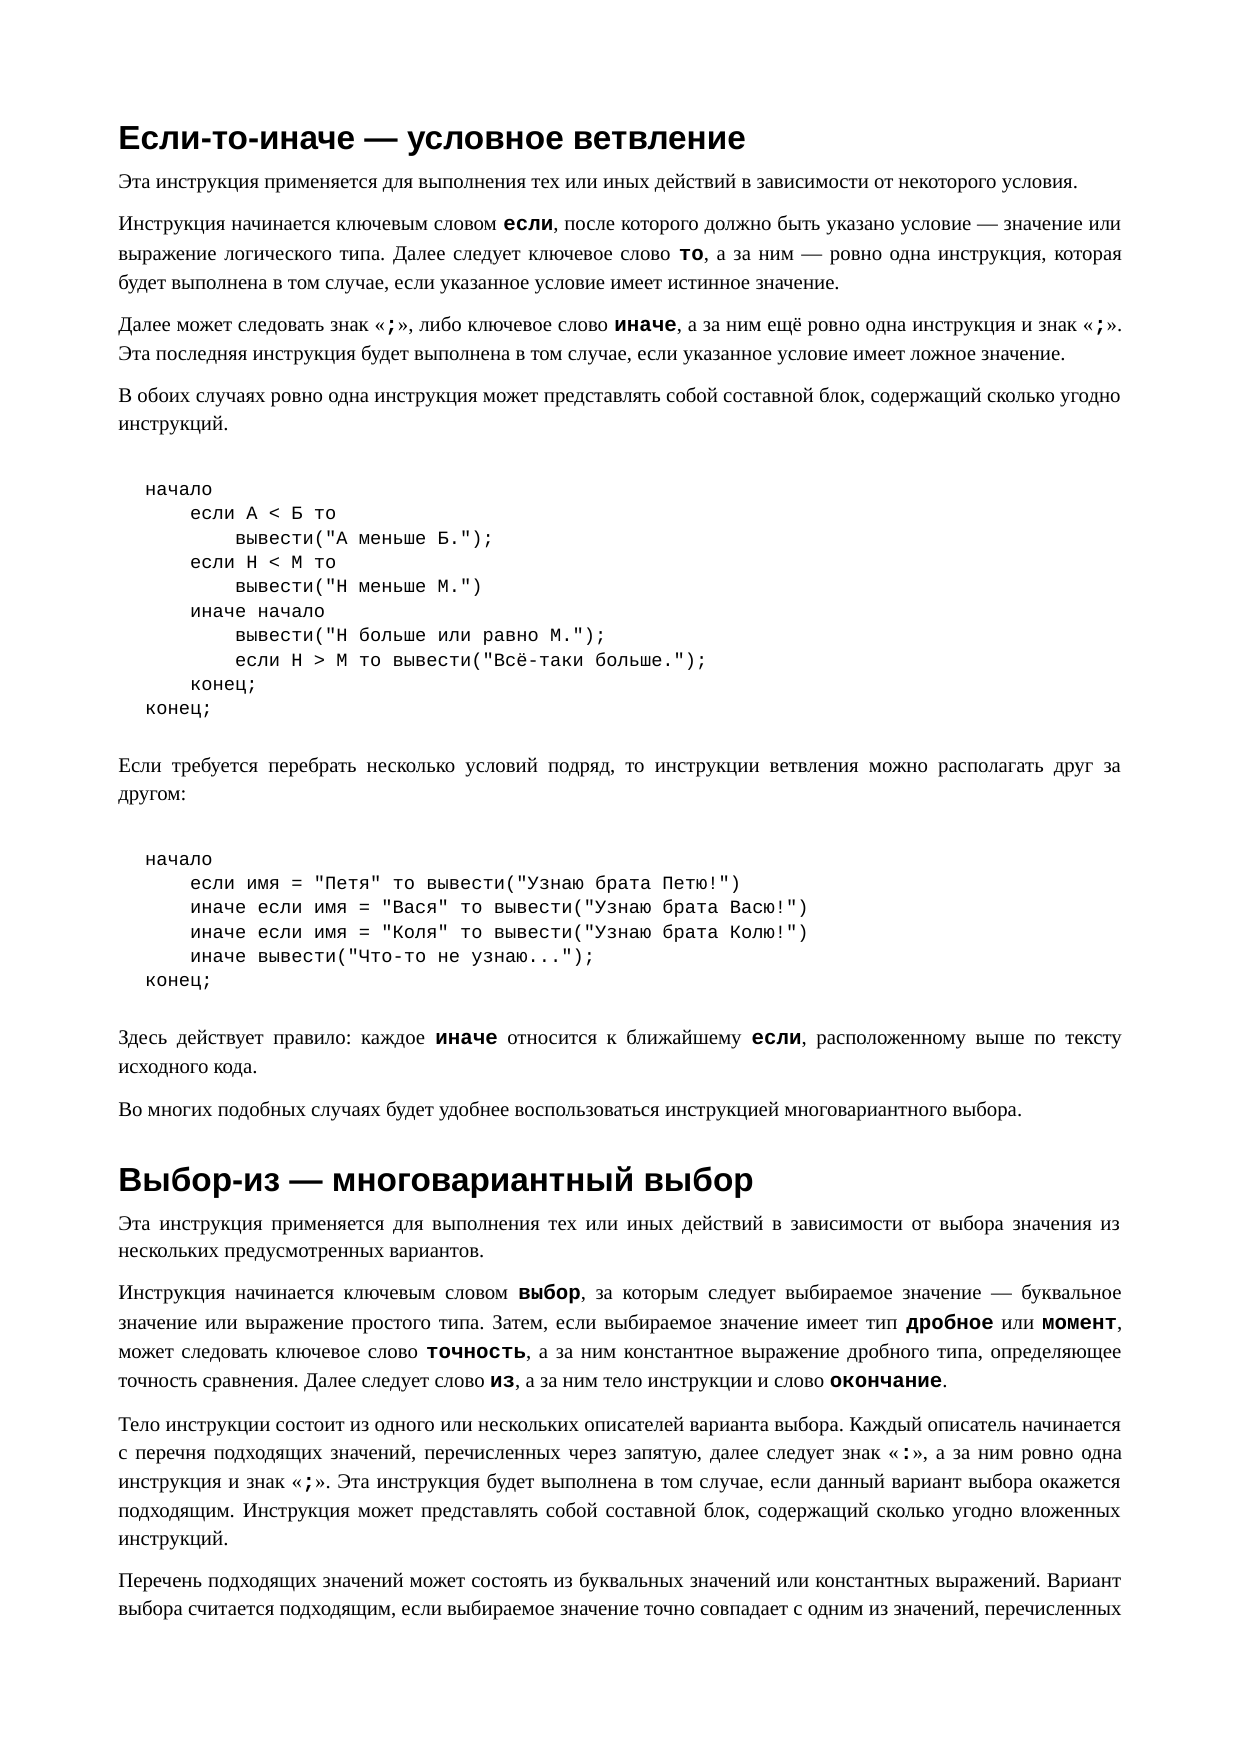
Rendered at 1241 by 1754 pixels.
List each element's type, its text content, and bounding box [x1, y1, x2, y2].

subtitle Если-то-иначе — условное ветвление [118, 118, 1122, 157]
text В обоих случаях ровно одна инструкция может представлять собой составной блок, содержащий сколько угодно инструкций. [118, 383, 1122, 435]
subtitle Выбор-из — многовариантный выбор [118, 1159, 1122, 1198]
text начало если А < Б то вывести("А меньше Б."); если Н < М то вывести("Н меньше М.") иначе начало вывести("Н больше или равно М."); если Н > М то вывести("Всё-таки больше."); конец; конец; [136, 471, 1104, 729]
text Эта инструкция применяется для выполнения тех или иных действий в зависимости от выбора значения из нескольких предусмотренных вариантов. [118, 1211, 1122, 1262]
text Инструкция начинается ключевым словом если, после которого должно быть указано условие — значение или выражение логического типа. Далее следует ключевое слово то, а за ним — ровно одна инструкция, которая будет выполнена в том случае, если указанное условие имеет истинное значение. [118, 211, 1122, 294]
text Здесь действует правило: каждое иначе относится к ближайшему если, расположенному выше по тексту исходного кода. [118, 1025, 1122, 1078]
text Перечень подходящих значений может состоять из буквальных значений или константных выражений. Вариант выбора считается подходящим, если выбираемое значение точно совпадает с одним из значений, перечисленных [118, 1568, 1122, 1620]
text Инструкция начинается ключевым словом выбор, за которым следует выбираемое значение — буквальное значение или выражение простого типа. Затем, если выбираемое значение имеет тип дробное или момент, может следовать ключевое слово точность, а за ним константное выражение дробного типа, определяющее точность сравнения. Далее следует слово из, а за ним тело инструкции и слово окончание. [118, 1280, 1122, 1394]
text Далее может следовать знак «;», либо ключевое слово иначе, а за ним ещё ровно одна инструкция и знак «;». Эта последняя инструкция будет выполнена в том случае, если указанное условие имеет ложное значение. [118, 312, 1122, 365]
text Тело инструкции состоит из одного или нескольких описателей варианта выбора. Каждый описатель начинается с перечня подходящих значений, перечисленных через запятую, далее следует знак «:», а за ним ровно одна инструкция и знак «;». Эта инструкция будет выполнена в том случае, если данный вариант выбора окажется подходящим. Инструкция может представлять собой составной блок, содержащий сколько угодно вложенных инструкций. [118, 1412, 1122, 1550]
text Во многих подобных случаях будет удобнее воспользоваться инструкцией многовариантного выбора. [118, 1097, 1122, 1121]
text начало если имя = "Петя" то вывести("Узнаю брата Петю!") иначе если имя = "Вася" то вывести("Узнаю брата Васю!") иначе если имя = "Коля" то вывести("Узнаю брата Колю!") иначе вывести("Что-то не узнаю..."); конец; [136, 841, 1104, 1001]
text Эта инструкция применяется для выполнения тех или иных действий в зависимости от некоторого условия. [118, 169, 1122, 193]
text Если требуется перебрать несколько условий подряд, то инструкции ветвления можно располагать друг за другом: [118, 753, 1122, 805]
